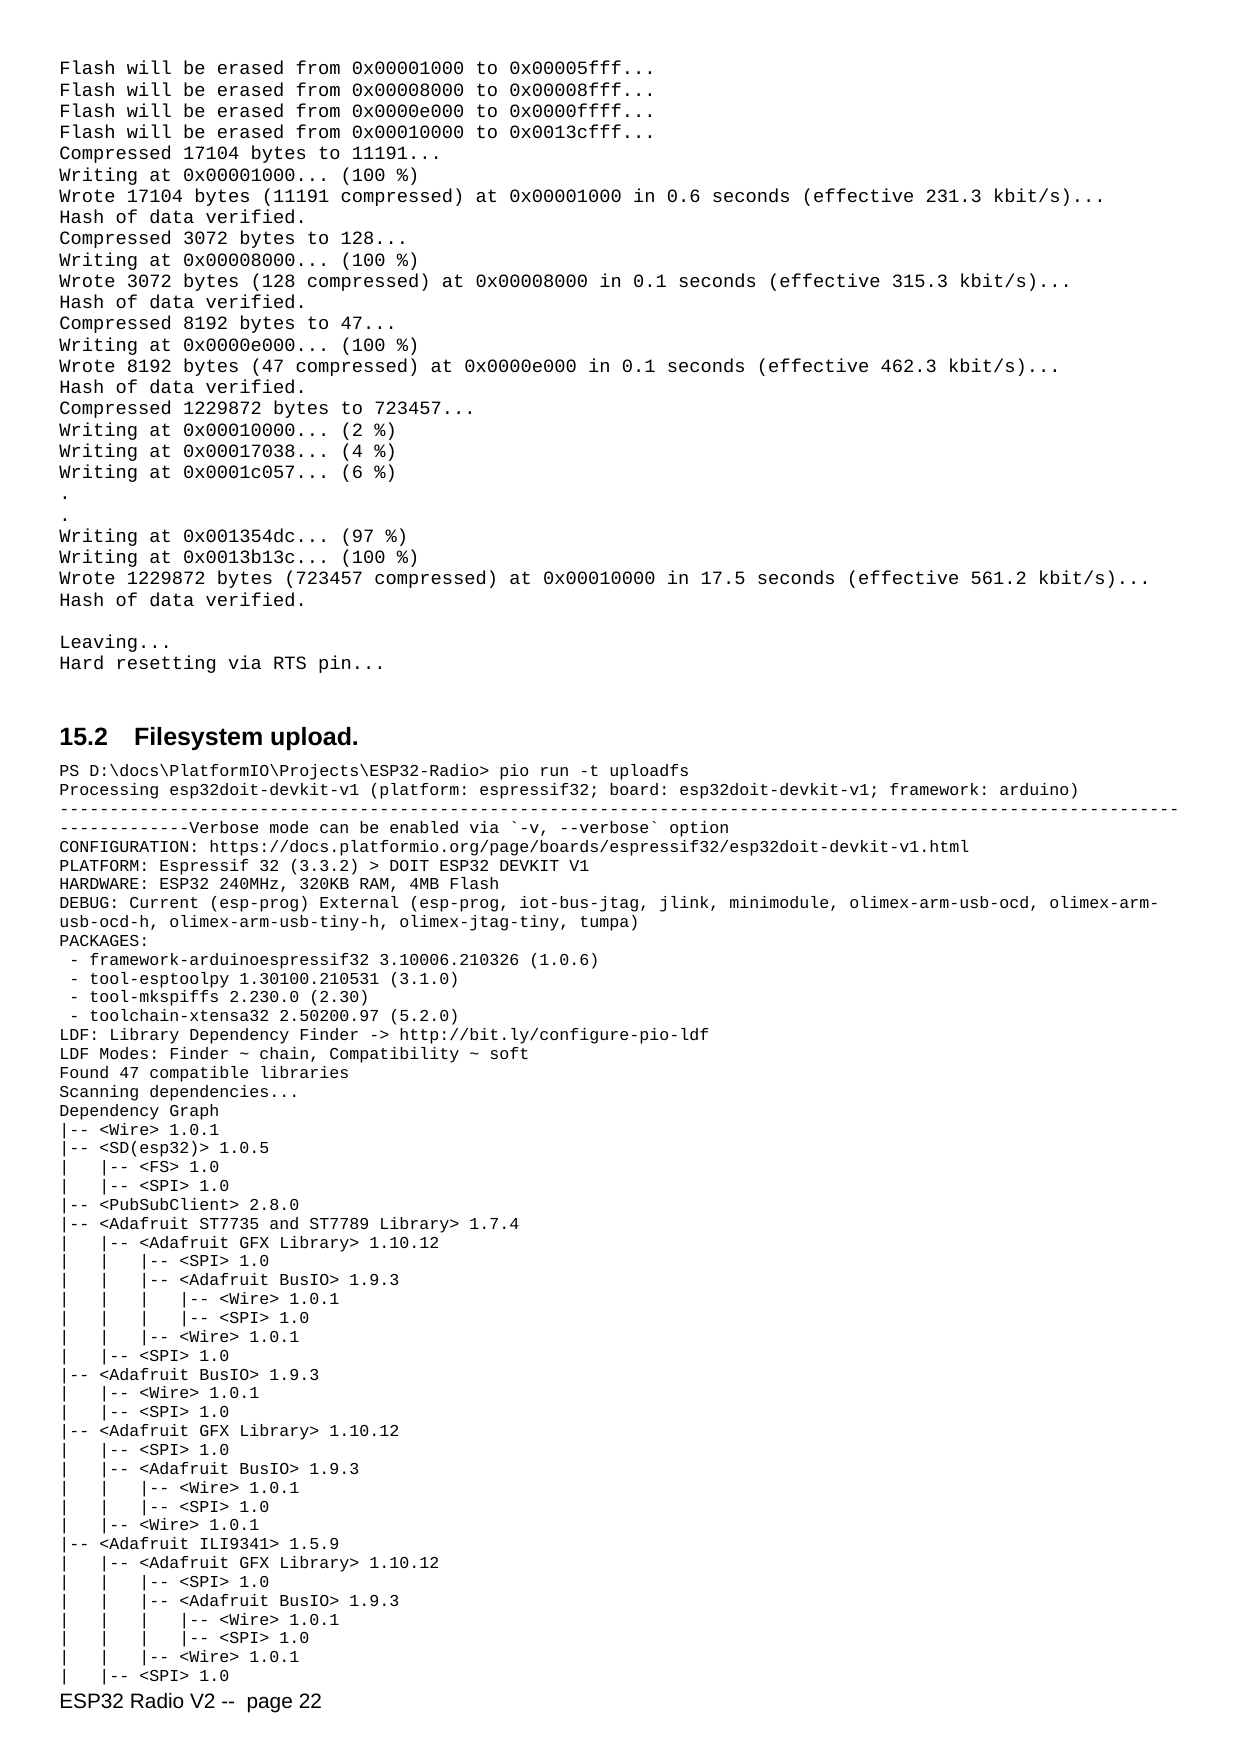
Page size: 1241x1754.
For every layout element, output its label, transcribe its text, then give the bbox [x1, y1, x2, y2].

text | | |-- <Wire> 1.0.1 [59, 1479, 1181, 1498]
text |-- <SD(esp32)> 1.0.5 [59, 1140, 1181, 1159]
text Flash will be erased from 0x00008000 to 0x00008fff... [59, 80, 1181, 102]
text | | | |-- <SPI> 1.0 [59, 1309, 1181, 1328]
text |-- <Adafruit BusIO> 1.9.3 [59, 1366, 1181, 1385]
text Hard resetting via RTS pin... [59, 654, 1181, 675]
text | | |-- <Wire> 1.0.1 [59, 1649, 1181, 1668]
text . [59, 484, 1181, 505]
text - tool-mkspiffs 2.230.0 (2.30) [59, 989, 1181, 1008]
text Hash of data verified. [59, 378, 1181, 399]
text Wrote 8192 bytes (47 compressed) at 0x0000e000 in 0.1 seconds (effective 462.3 kbit/s)... [59, 357, 1181, 378]
text | |-- <Adafruit GFX Library> 1.10.12 [59, 1234, 1181, 1253]
text | |-- <SPI> 1.0 [59, 1347, 1181, 1366]
text Writing at 0x0013b13c... (100 %) [59, 548, 1181, 569]
text - framework-arduinoespressif32 3.10006.210326 (1.0.6) [59, 951, 1181, 970]
text Compressed 1229872 bytes to 723457... [59, 399, 1181, 420]
text - toolchain-xtensa32 2.50200.97 (5.2.0) [59, 1008, 1181, 1027]
text - tool-esptoolpy 1.30100.210531 (3.1.0) [59, 970, 1181, 989]
text Flash will be erased from 0x0000e000 to 0x0000ffff... [59, 102, 1181, 123]
text Hash of data verified. [59, 293, 1181, 314]
text Writing at 0x00008000... (100 %) [59, 250, 1181, 272]
text |-- <PubSubClient> 2.8.0 [59, 1196, 1181, 1215]
text |-- <Wire> 1.0.1 [59, 1121, 1181, 1140]
text DEBUG: Current (esp-prog) External (esp-prog, iot-bus-jtag, jlink, minimodule, olimex-arm-usb-ocd, olimex-arm-usb-ocd-h, olimex-arm-usb-tiny-h, olimex-jtag-tiny, tumpa) [59, 895, 1181, 932]
text |-- <Adafruit GFX Library> 1.10.12 [59, 1423, 1181, 1442]
text Writing at 0x00010000... (2 %) [59, 420, 1181, 442]
text Writing at 0x00017038... (4 %) [59, 442, 1181, 463]
text Wrote 1229872 bytes (723457 compressed) at 0x00010000 in 17.5 seconds (effective 561.2 kbit/s)... [59, 569, 1181, 590]
text Wrote 17104 bytes (11191 compressed) at 0x00001000 in 0.6 seconds (effective 231.3 kbit/s)... [59, 187, 1181, 208]
text Writing at 0x00001000... (100 %) [59, 165, 1181, 187]
text . [59, 505, 1181, 527]
text | | | |-- <Wire> 1.0.1 [59, 1611, 1181, 1630]
text Hash of data verified. [59, 590, 1181, 612]
text | | |-- <SPI> 1.0 [59, 1253, 1181, 1272]
text Found 47 compatible libraries [59, 1064, 1181, 1083]
text LDF: Library Dependency Finder -> http://bit.ly/configure-pio-ldf [59, 1027, 1181, 1046]
text Compressed 8192 bytes to 47... [59, 314, 1181, 335]
text Compressed 3072 bytes to 128... [59, 229, 1181, 250]
text |-- <Adafruit ST7735 and ST7789 Library> 1.7.4 [59, 1215, 1181, 1234]
text | |-- <SPI> 1.0 [59, 1404, 1181, 1423]
text | |-- <Wire> 1.0.1 [59, 1385, 1181, 1404]
text | | | |-- <Wire> 1.0.1 [59, 1291, 1181, 1309]
text LDF Modes: Finder ~ chain, Compatibility ~ soft [59, 1046, 1181, 1064]
text | |-- <SPI> 1.0 [59, 1442, 1181, 1460]
text Writing at 0x001354dc... (97 %) [59, 527, 1181, 548]
text | |-- <Adafruit GFX Library> 1.10.12 [59, 1555, 1181, 1573]
text | |-- <SPI> 1.0 [59, 1668, 1181, 1687]
text | | |-- <Adafruit BusIO> 1.9.3 [59, 1592, 1181, 1611]
text Flash will be erased from 0x00001000 to 0x00005fff... [59, 59, 1181, 80]
text Scanning dependencies... [59, 1083, 1181, 1102]
text | | |-- <Adafruit BusIO> 1.9.3 [59, 1272, 1181, 1291]
text PLATFORM: Espressif 32 (3.3.2) > DOIT ESP32 DEVKIT V1 [59, 857, 1181, 876]
text | | |-- <Wire> 1.0.1 [59, 1328, 1181, 1347]
text CONFIGURATION: https://docs.platformio.org/page/boards/espressif32/esp32doit-devkit-v1.html [59, 838, 1181, 857]
text Flash will be erased from 0x00010000 to 0x0013cfff... [59, 123, 1181, 144]
text | |-- <FS> 1.0 [59, 1159, 1181, 1178]
text | | |-- <SPI> 1.0 [59, 1573, 1181, 1592]
text Compressed 17104 bytes to 11191... [59, 144, 1181, 165]
text PACKAGES: [59, 932, 1181, 951]
subtitle Filesystem upload. [59, 722, 1181, 750]
text Hash of data verified. [59, 208, 1181, 229]
text |-- <Adafruit ILI9341> 1.5.9 [59, 1536, 1181, 1555]
text | |-- <Wire> 1.0.1 [59, 1517, 1181, 1536]
text Processing esp32doit-devkit-v1 (platform: espressif32; board: esp32doit-devkit-v1; framework: arduino) [59, 782, 1181, 801]
text Writing at 0x0001c057... (6 %) [59, 463, 1181, 484]
text HARDWARE: ESP32 240MHz, 320KB RAM, 4MB Flash [59, 876, 1181, 895]
text PS D:\docs\PlatformIO\Projects\ESP32-Radio> pio run -t uploadfs [59, 763, 1181, 782]
text | |-- <Adafruit BusIO> 1.9.3 [59, 1460, 1181, 1479]
text Dependency Graph [59, 1102, 1181, 1121]
text | |-- <SPI> 1.0 [59, 1178, 1181, 1196]
text Wrote 3072 bytes (128 compressed) at 0x00008000 in 0.1 seconds (effective 315.3 kbit/s)... [59, 272, 1181, 293]
text | | |-- <SPI> 1.0 [59, 1498, 1181, 1517]
text Leaving... [59, 633, 1181, 654]
text | | | |-- <SPI> 1.0 [59, 1630, 1181, 1649]
text Writing at 0x0000e000... (100 %) [59, 335, 1181, 357]
text -----------------------------------------------------------------------------------------------------------------------------Verbose mode can be enabled via `-v, --verbose` option [59, 801, 1181, 838]
